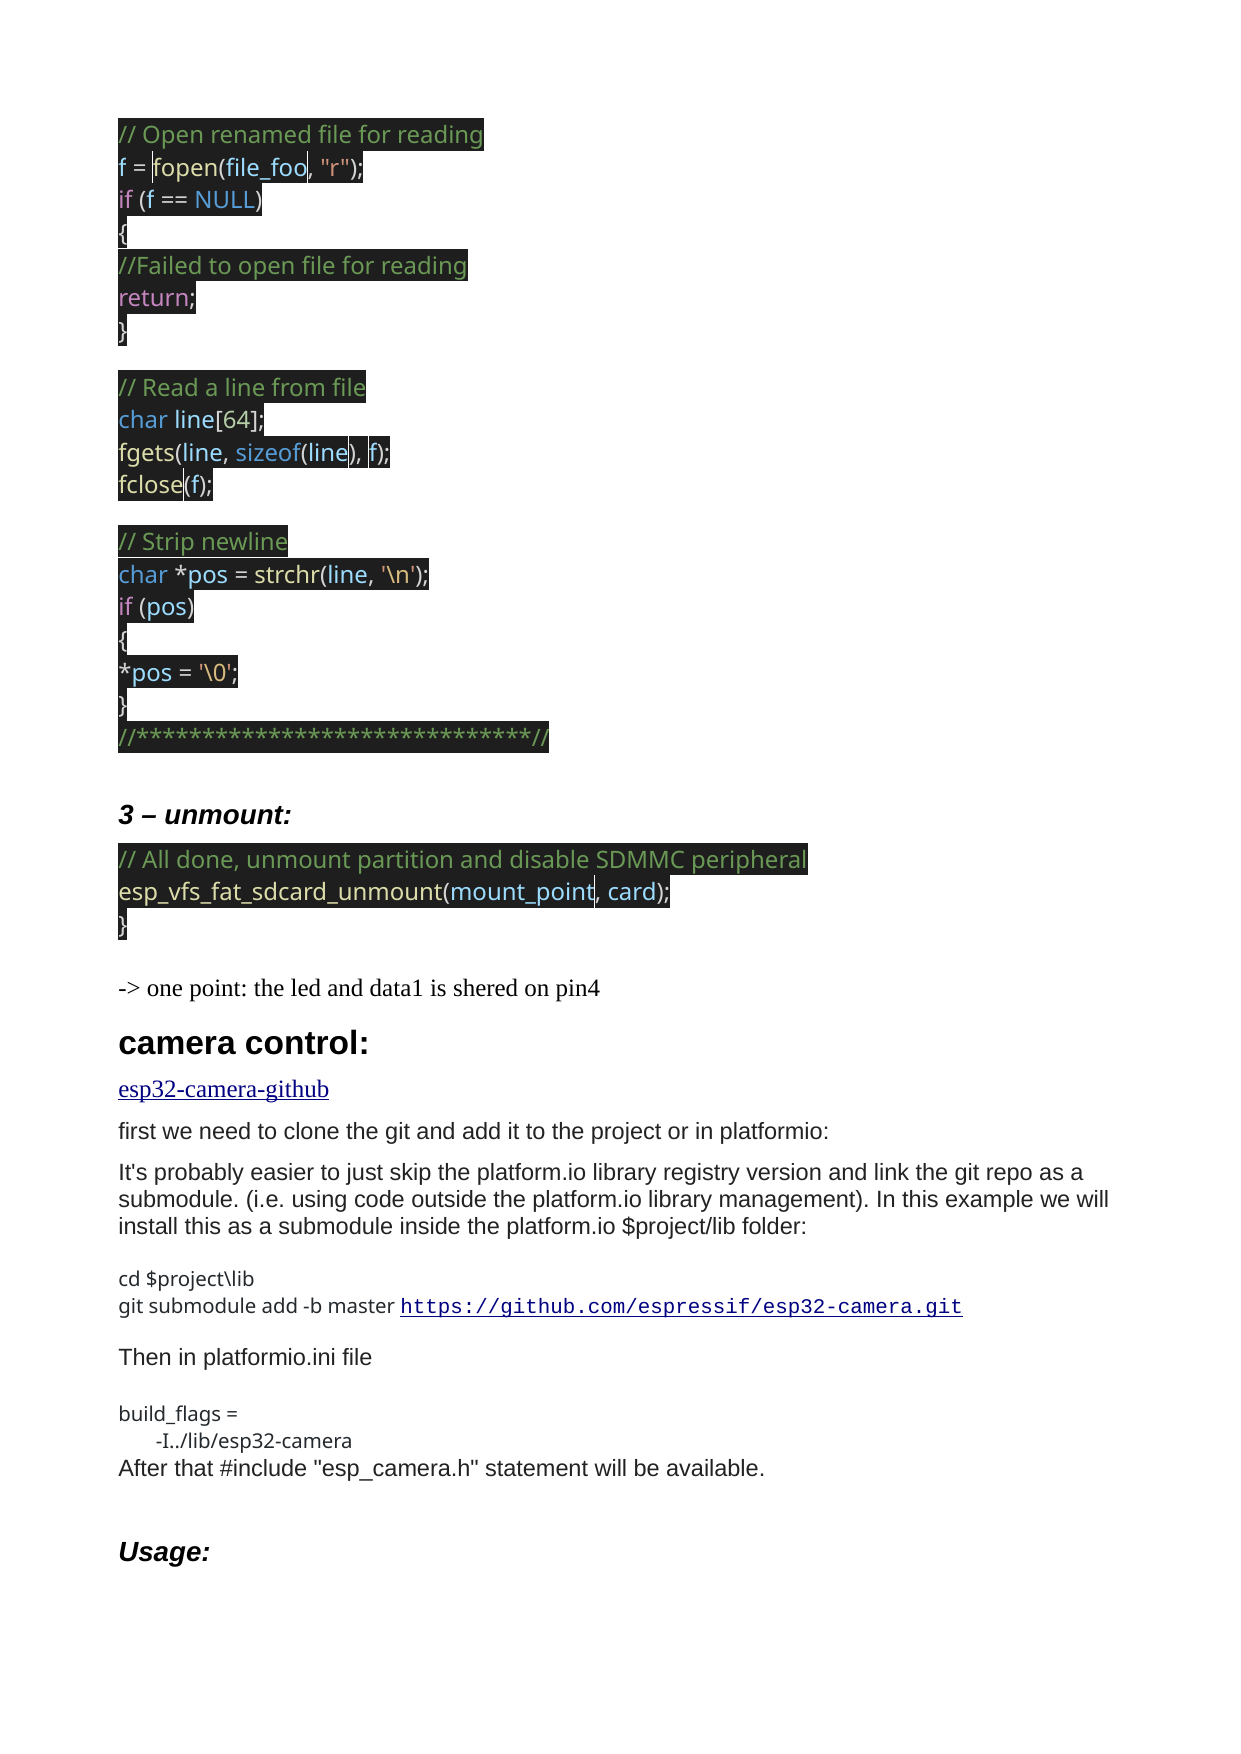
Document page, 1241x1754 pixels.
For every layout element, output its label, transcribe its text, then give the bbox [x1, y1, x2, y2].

text git submodule add -b master https://github.com/espressif/esp32-camera.git [118, 1292, 1122, 1320]
text -> one point: the led and data1 is shered on pin4 [118, 973, 1122, 1002]
text } [118, 908, 1122, 940]
text // Strip newline [118, 525, 1122, 557]
text fclose(f); [118, 468, 1122, 501]
text // All done, unmount partition and disable SDMMC peripheral [118, 843, 1122, 875]
text } [118, 688, 1122, 721]
text esp_vfs_fat_sdcard_unmount(mount_point, card); [118, 875, 1122, 908]
text *pos = '\0'; [118, 655, 1122, 688]
subtitle Usage: [118, 1536, 1122, 1568]
text // Read a line from file [118, 370, 1122, 403]
text return; [118, 281, 1122, 314]
text //******************************// [118, 721, 1122, 753]
subtitle camera control: [118, 1023, 1122, 1061]
text { [118, 216, 1122, 248]
text if (pos) [118, 590, 1122, 623]
text if (f == NULL) [118, 183, 1122, 216]
text Then in platformio.ini file [118, 1343, 1122, 1370]
text esp32-camera-github [118, 1074, 1122, 1102]
text char *pos = strchr(line, '\n'); [118, 557, 1122, 590]
text It's probably easier to just skip the platform.io library registry version and link the git repo as a submodule. (i.e. using code outside the platform.io library management). In this example we will install this as a submodule inside the platform.io $project/lib folder: [118, 1158, 1122, 1239]
text cd $project\lib [118, 1264, 1122, 1292]
text { [118, 623, 1122, 655]
subtitle 3 – unmount: [118, 798, 1122, 830]
text f = fopen(file_foo, "r"); [118, 151, 1122, 183]
text //Failed to open file for reading [118, 248, 1122, 281]
text -I../lib/esp32-camera [118, 1427, 1122, 1455]
text fgets(line, sizeof(line), f); [118, 436, 1122, 468]
text build_flags = [118, 1399, 1122, 1427]
text first we need to clone the git and add it to the project or in platformio: [118, 1117, 1122, 1144]
text char line[64]; [118, 403, 1122, 436]
text After that #include "esp_camera.h" statement will be available. [118, 1455, 1122, 1482]
text // Open renamed file for reading [118, 118, 1122, 151]
text } [118, 314, 1122, 346]
